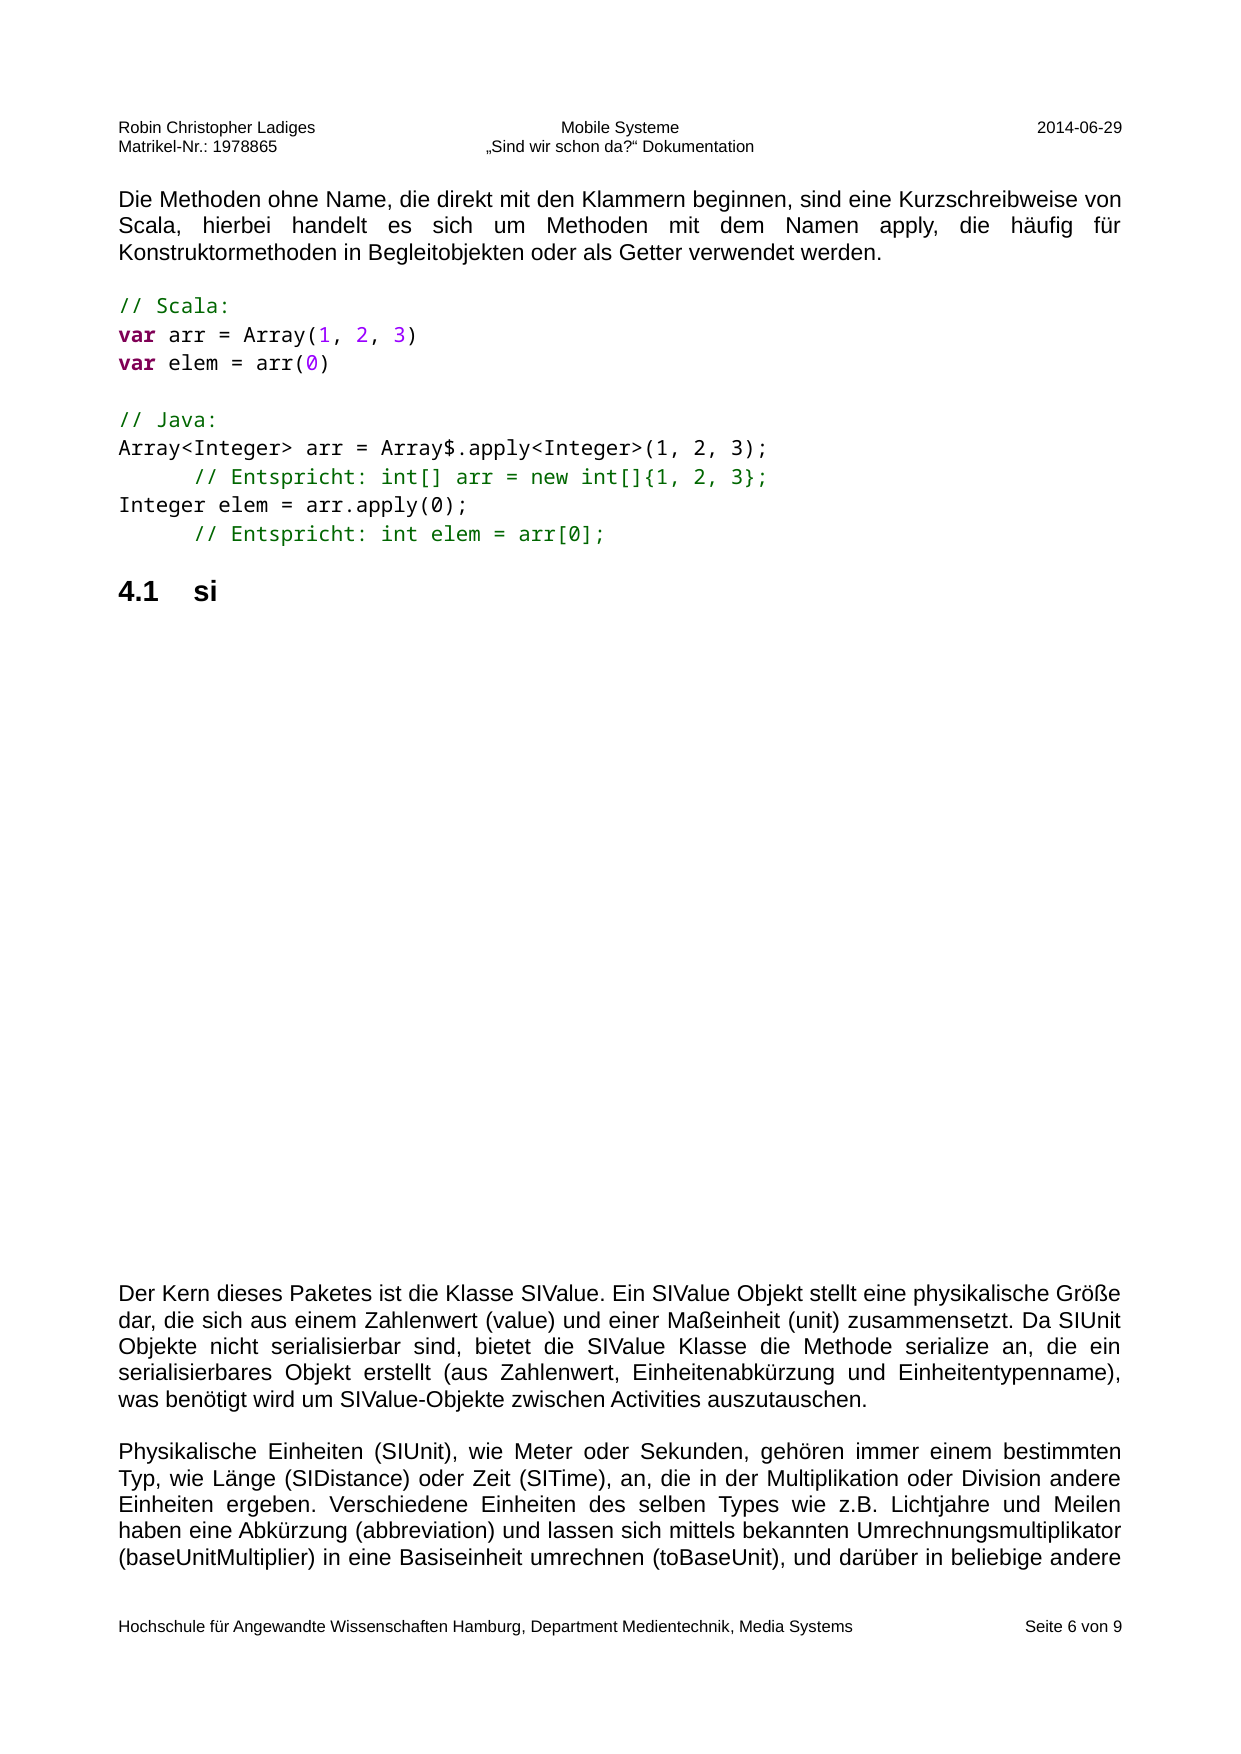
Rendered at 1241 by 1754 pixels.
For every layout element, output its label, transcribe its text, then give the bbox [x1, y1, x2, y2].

text Integer elem = arr.apply(0); [118, 490, 1122, 519]
text var elem = arr(0) [118, 348, 1122, 377]
text var arr = Array(1, 2, 3) [118, 320, 1122, 348]
text // Java: [118, 405, 1122, 433]
text // Scala: [118, 291, 1122, 320]
text // Entspricht: int elem = arr[0]; [118, 519, 1122, 547]
text Die Methoden ohne Name, die direkt mit den Klammern beginnen, sind eine Kurzschreibweise von Scala, hierbei handelt es sich um Methoden mit dem Namen apply, die häufig für Konstruktormethoden in Begleitobjekten oder als Getter verwendet werden. [118, 186, 1122, 265]
text Physikalische Einheiten (SIUnit), wie Meter oder Sekunden, gehören immer einem bestimmten Typ, wie Länge (SIDistance) oder Zeit (SITime), an, die in der Multiplikation oder Division andere Einheiten ergeben. Verschiedene Einheiten des selben Types wie z.B. Lichtjahre und Meilen haben eine Abkürzung (abbreviation) und lassen sich mittels bekannten Umrechnungsmultiplikator (baseUnitMultiplier) in eine Basiseinheit umrechnen (toBaseUnit), und darüber in beliebige andere [118, 1438, 1122, 1570]
text Array<Integer> arr = Array$.apply<Integer>(1, 2, 3); [118, 433, 1122, 462]
text Der Kern dieses Paketes ist die Klasse SIValue. Ein SIValue Objekt stellt eine physikalische Größe dar, die sich aus einem Zahlenwert (value) und einer Maßeinheit (unit) zusammensetzt. Da SIUnit Objekte nicht serialisierbar sind, bietet die SIValue Klasse die Methode serialize an, die ein serialisierbares Objekt erstellt (aus Zahlenwert, Einheitenabkürzung und Einheitentypenname), was benötigt wird um SIValue-Objekte zwischen Activities auszutauschen. [118, 1280, 1122, 1412]
text // Entspricht: int[] arr = new int[]{1, 2, 3}; [118, 462, 1122, 490]
subtitle 4.1 si [118, 574, 1122, 607]
